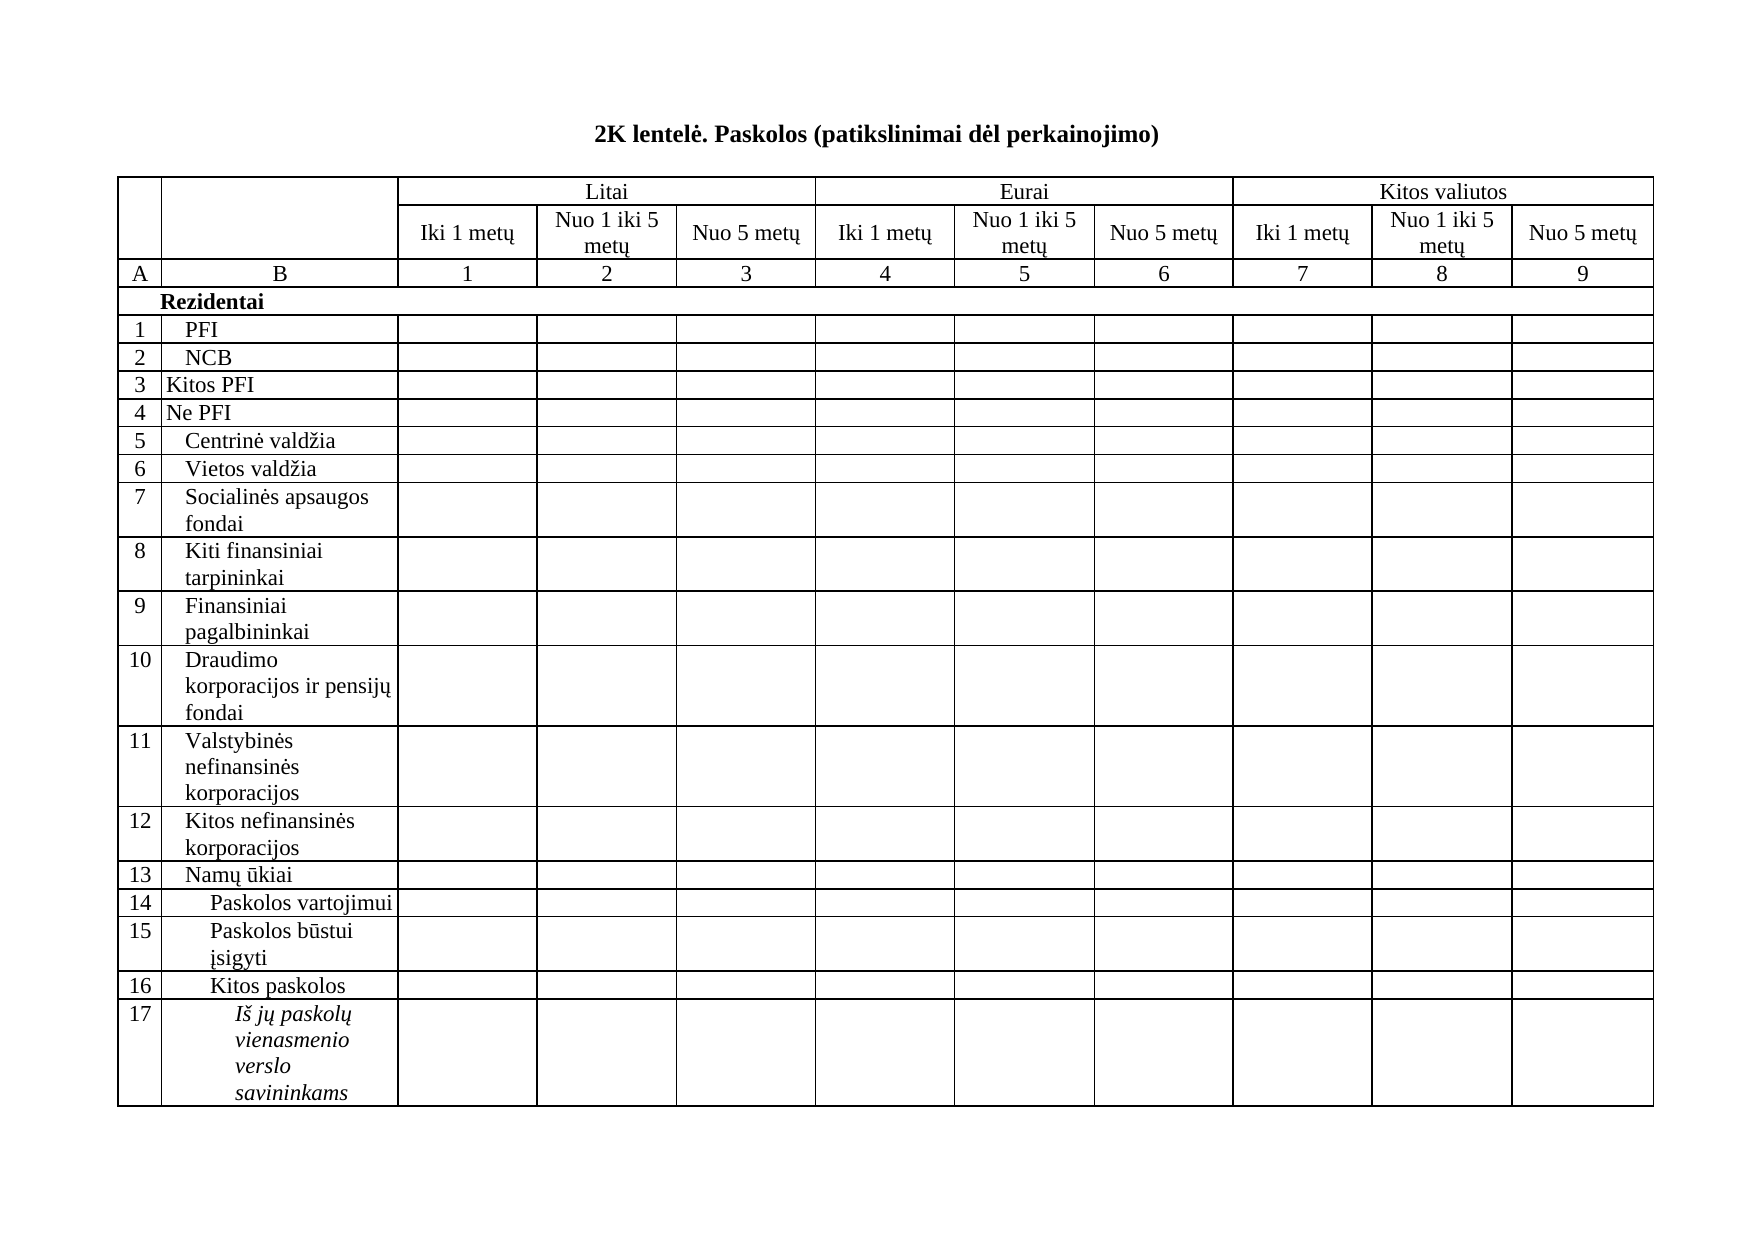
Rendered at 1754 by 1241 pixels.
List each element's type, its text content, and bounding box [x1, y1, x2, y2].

table_cell [1373, 400, 1511, 426]
table_cell [1234, 427, 1371, 454]
table_cell [1513, 807, 1653, 860]
table_cell [1513, 455, 1653, 482]
table_cell [1234, 727, 1371, 806]
table_cell [1373, 483, 1511, 536]
table_cell [955, 316, 1094, 342]
table_cell 4 [119, 400, 161, 426]
table_cell [1095, 344, 1232, 370]
table_cell 11 [119, 727, 161, 806]
table_cell [538, 972, 676, 998]
table_cell [955, 372, 1094, 398]
table_cell A [119, 260, 161, 286]
table_cell [955, 807, 1094, 860]
table_cell [677, 372, 815, 398]
table_cell [1234, 538, 1371, 590]
table_header Litai [399, 178, 815, 204]
table_cell [1234, 372, 1371, 398]
table_cell [816, 372, 954, 398]
table_cell [538, 344, 676, 370]
table_cell Namų ūkiai [162, 862, 397, 888]
table_cell [1234, 890, 1371, 916]
table_cell [1513, 344, 1653, 370]
table_cell 13 [119, 862, 161, 888]
table_cell 1 [119, 316, 161, 342]
table_cell 4 [816, 260, 954, 286]
table_cell [538, 592, 676, 644]
table_cell [1373, 372, 1511, 398]
table_cell [1513, 400, 1653, 426]
table_cell [399, 807, 536, 860]
table_cell [955, 646, 1094, 725]
table_cell [816, 427, 954, 454]
table_cell Nuo 5 metų [1095, 206, 1232, 258]
table_cell 7 [119, 483, 161, 536]
table_cell [399, 727, 536, 806]
table_cell [955, 538, 1094, 590]
table_cell [677, 1000, 815, 1105]
table_cell 3 [119, 372, 161, 398]
table_cell [399, 862, 536, 888]
table_cell [1373, 1000, 1511, 1105]
table_cell [816, 483, 954, 536]
table_cell 3 [677, 260, 815, 286]
table_cell [1234, 400, 1371, 426]
table_cell [1373, 344, 1511, 370]
table_cell 8 [119, 538, 161, 590]
table_cell [677, 344, 815, 370]
table_cell [1513, 727, 1653, 806]
table_cell [677, 727, 815, 806]
table_cell [1373, 427, 1511, 454]
table_cell [399, 917, 536, 970]
table_cell [399, 483, 536, 536]
table_cell 5 [955, 260, 1094, 286]
table_cell [1373, 592, 1511, 644]
table_cell [677, 646, 815, 725]
table_cell Finansiniai pagalbininkai [162, 592, 397, 644]
table_cell [1513, 646, 1653, 725]
table_cell 5 [119, 427, 161, 454]
table_cell Kitos nefinansinės korporacijos [162, 807, 397, 860]
table_cell 8 [1373, 260, 1511, 286]
table_cell [1513, 316, 1653, 342]
table_cell [399, 972, 536, 998]
table_cell Paskolos vartojimui [162, 890, 397, 916]
table_cell Nuo 1 iki 5 metų [955, 206, 1094, 258]
table_cell [538, 316, 676, 342]
table_cell [538, 400, 676, 426]
table_cell [1373, 917, 1511, 970]
table_cell [1373, 890, 1511, 916]
table_cell [955, 727, 1094, 806]
table_cell [1095, 316, 1232, 342]
table_cell [1095, 372, 1232, 398]
table_cell [538, 372, 676, 398]
table_cell Kitos PFI [162, 372, 397, 398]
table_cell [1234, 344, 1371, 370]
table_cell 15 [119, 917, 161, 970]
table_cell 7 [1234, 260, 1371, 286]
table_cell B [162, 260, 397, 286]
table_cell [399, 538, 536, 590]
table_cell [1513, 538, 1653, 590]
table_cell 9 [1513, 260, 1653, 286]
table_cell [1234, 917, 1371, 970]
table_cell 14 [119, 890, 161, 916]
table_cell [538, 890, 676, 916]
table_cell [1513, 862, 1653, 888]
table_cell Nuo 1 iki 5 metų [1373, 206, 1511, 258]
table_cell 2 [538, 260, 676, 286]
table_cell [1513, 917, 1653, 970]
table_cell [1373, 455, 1511, 482]
table_cell Nuo 1 iki 5 metų [538, 206, 676, 258]
table_cell [677, 455, 815, 482]
table_header Kitos valiutos [1234, 178, 1653, 204]
table_cell [1095, 807, 1232, 860]
table_cell Kiti finansiniai tarpininkai [162, 538, 397, 590]
table_cell [1513, 427, 1653, 454]
table_cell [816, 1000, 954, 1105]
table_cell [677, 917, 815, 970]
table_cell [816, 316, 954, 342]
table_cell [816, 972, 954, 998]
table_cell Socialinės apsaugos fondai [162, 483, 397, 536]
table_cell Nuo 5 metų [677, 206, 815, 258]
table_cell [1095, 455, 1232, 482]
text 2K lentelė. Paskolos (patikslinimai dėl perkainojimo) [118, 119, 1635, 147]
table_cell 16 [119, 972, 161, 998]
table_cell 6 [119, 455, 161, 482]
table_cell [399, 1000, 536, 1105]
table_cell [677, 890, 815, 916]
table_cell [1095, 972, 1232, 998]
table_cell [955, 890, 1094, 916]
table_cell [1234, 646, 1371, 725]
table_cell [399, 316, 536, 342]
table_cell [816, 862, 954, 888]
table_cell [955, 455, 1094, 482]
table_cell [955, 592, 1094, 644]
table_cell [677, 592, 815, 644]
table_cell [399, 455, 536, 482]
table_cell Iki 1 metų [1234, 206, 1371, 258]
table_cell [1373, 727, 1511, 806]
table_cell [538, 727, 676, 806]
table_cell [399, 344, 536, 370]
table_cell 10 [119, 646, 161, 725]
table_cell [1513, 1000, 1653, 1105]
table_cell [1234, 483, 1371, 536]
table_cell [677, 427, 815, 454]
table_cell [1234, 862, 1371, 888]
table_cell [677, 538, 815, 590]
table_cell NCB [162, 344, 397, 370]
table_cell Iki 1 metų [816, 206, 954, 258]
table_cell PFI [162, 316, 397, 342]
table_cell [1513, 592, 1653, 644]
table_cell [1234, 592, 1371, 644]
table_cell [677, 862, 815, 888]
table_cell [1095, 538, 1232, 590]
table_cell [816, 400, 954, 426]
table_cell 9 [119, 592, 161, 644]
table_cell Nuo 5 metų [1513, 206, 1653, 258]
table_cell [1373, 538, 1511, 590]
table_cell [399, 372, 536, 398]
table_cell Kitos paskolos [162, 972, 397, 998]
table_cell [955, 972, 1094, 998]
table_header [162, 178, 397, 258]
table_cell Valstybinės nefinansinės korporacijos [162, 727, 397, 806]
table_cell Draudimo korporacijos ir pensijų fondai [162, 646, 397, 725]
table_cell [1095, 592, 1232, 644]
table_cell [816, 807, 954, 860]
table_cell [816, 917, 954, 970]
table_cell [955, 917, 1094, 970]
table_cell [816, 538, 954, 590]
table_cell [1095, 890, 1232, 916]
table_cell [1095, 646, 1232, 725]
table_cell [677, 807, 815, 860]
table_cell Ne PFI [162, 400, 397, 426]
table_cell [677, 972, 815, 998]
table_header Eurai [816, 178, 1232, 204]
table_cell Paskolos būstui įsigyti [162, 917, 397, 970]
table_cell [816, 344, 954, 370]
table_cell [538, 1000, 676, 1105]
table_cell [538, 862, 676, 888]
table_cell [1373, 646, 1511, 725]
table_cell [399, 400, 536, 426]
table_cell [1095, 483, 1232, 536]
table_cell Iki 1 metų [399, 206, 536, 258]
table_cell [816, 646, 954, 725]
table_header [119, 178, 161, 258]
table_cell [538, 483, 676, 536]
table_cell [955, 483, 1094, 536]
table_cell [399, 890, 536, 916]
table_cell [399, 427, 536, 454]
table_cell 6 [1095, 260, 1232, 286]
table_cell [1234, 807, 1371, 860]
table_cell [1234, 316, 1371, 342]
table_cell [1513, 483, 1653, 536]
table_cell [816, 727, 954, 806]
table_cell [1095, 862, 1232, 888]
table_cell [1513, 372, 1653, 398]
table_cell [538, 427, 676, 454]
table_cell [399, 646, 536, 725]
table_cell Vietos valdžia [162, 455, 397, 482]
table_cell [1513, 890, 1653, 916]
table_cell [538, 538, 676, 590]
table_cell Iš jų paskolų vienasmenio verslo savininkams [162, 1000, 397, 1105]
table_cell [1095, 727, 1232, 806]
table_cell [955, 862, 1094, 888]
table_cell [816, 455, 954, 482]
table_cell Rezidentai [119, 288, 1653, 314]
table_cell [538, 646, 676, 725]
table_cell [677, 316, 815, 342]
table_cell [955, 344, 1094, 370]
table_cell [399, 592, 536, 644]
table_cell [955, 1000, 1094, 1105]
table_cell [1373, 972, 1511, 998]
table_cell [955, 427, 1094, 454]
table_cell [816, 890, 954, 916]
table_cell 17 [119, 1000, 161, 1105]
table_cell [677, 483, 815, 536]
table_cell [1373, 807, 1511, 860]
table_cell [538, 917, 676, 970]
table_cell [1095, 400, 1232, 426]
table_cell [1095, 427, 1232, 454]
table_cell [1373, 862, 1511, 888]
table_cell [1234, 1000, 1371, 1105]
table_cell 12 [119, 807, 161, 860]
table_cell [677, 400, 815, 426]
table_cell [1234, 972, 1371, 998]
table_cell 1 [399, 260, 536, 286]
table_cell [1373, 316, 1511, 342]
table_cell [1234, 455, 1371, 482]
table_cell 2 [119, 344, 161, 370]
table_cell [1095, 917, 1232, 970]
table_cell [538, 807, 676, 860]
table_cell [538, 455, 676, 482]
table_cell Centrinė valdžia [162, 427, 397, 454]
table_cell [816, 592, 954, 644]
table_cell [1095, 1000, 1232, 1105]
table_cell [955, 400, 1094, 426]
table_cell [1513, 972, 1653, 998]
